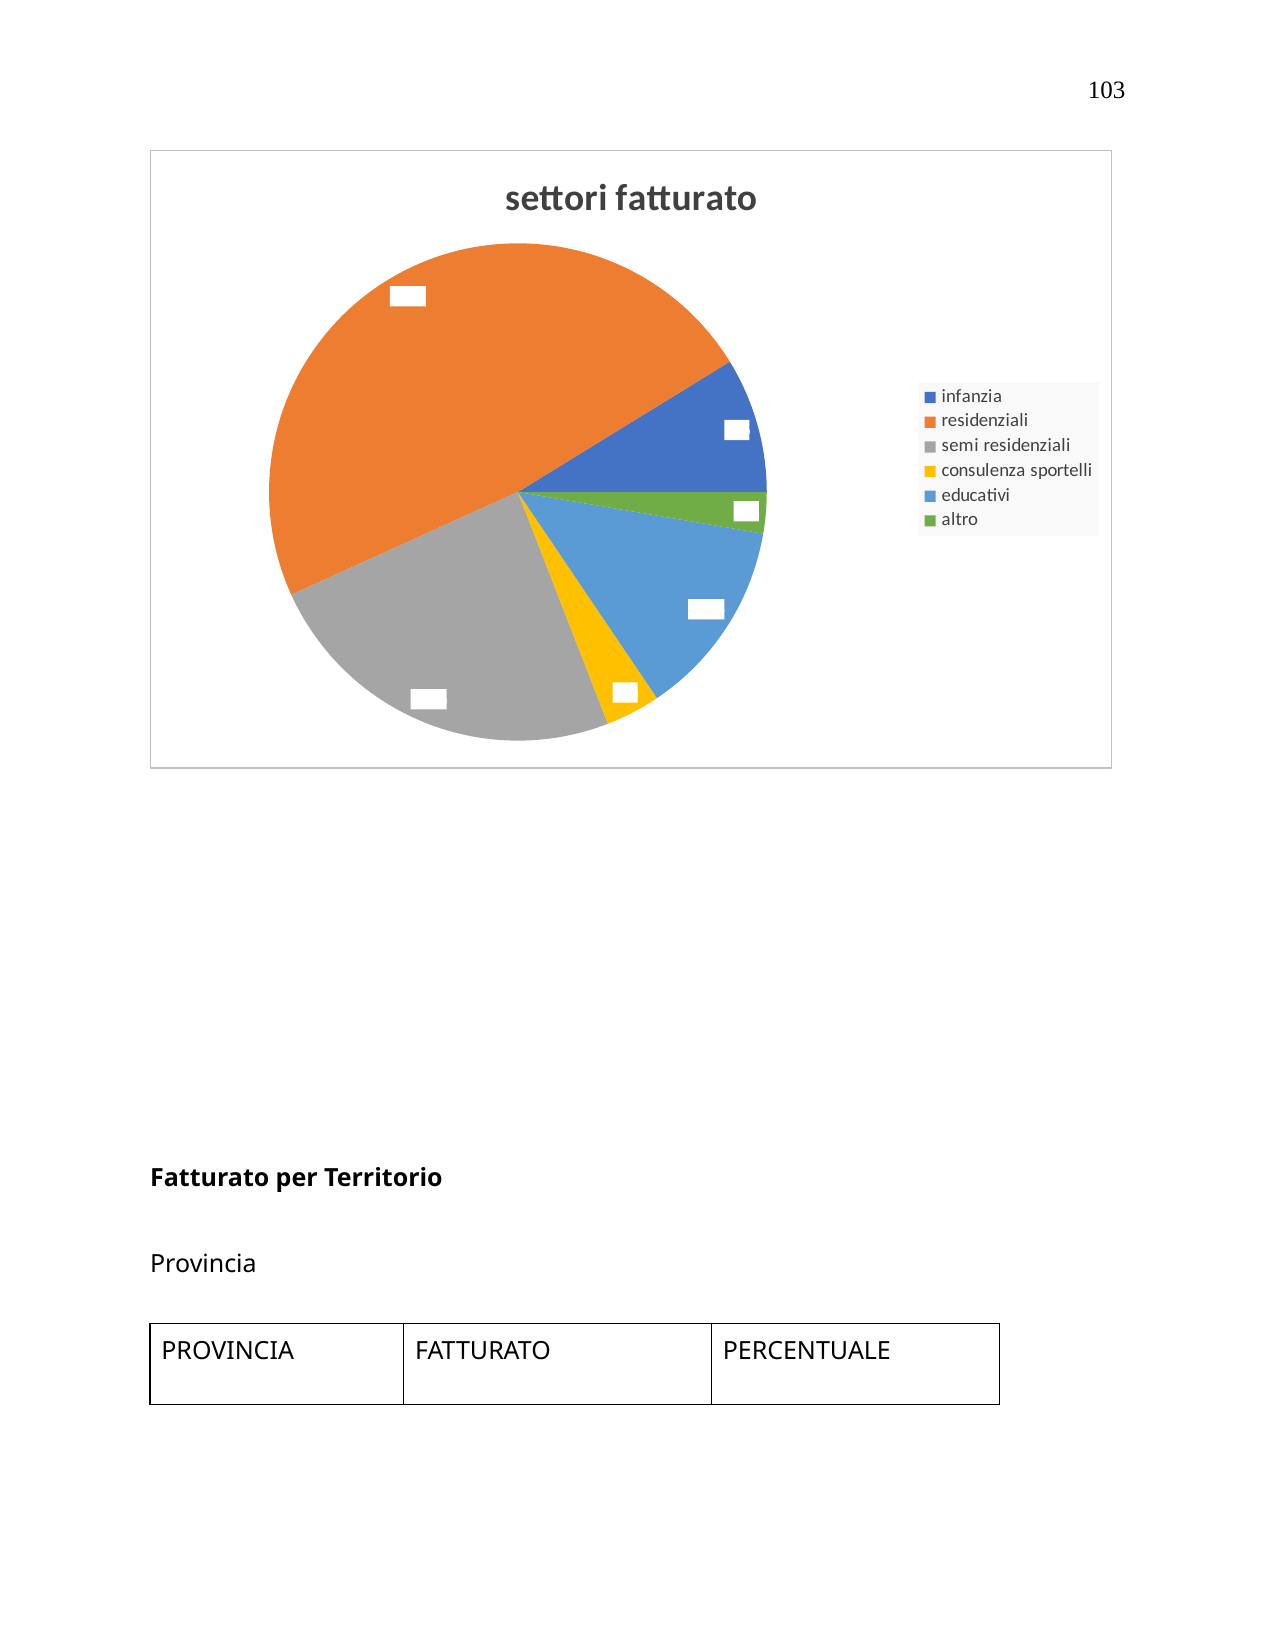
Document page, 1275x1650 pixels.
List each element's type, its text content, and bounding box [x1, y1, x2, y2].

table_header PERCENTUALE [712, 1324, 999, 1404]
table_header PROVINCIA [151, 1324, 403, 1404]
table_header FATTURATO [404, 1324, 711, 1404]
text Fatturato per Territorio [150, 1159, 1125, 1193]
text Provincia [150, 1246, 1125, 1279]
